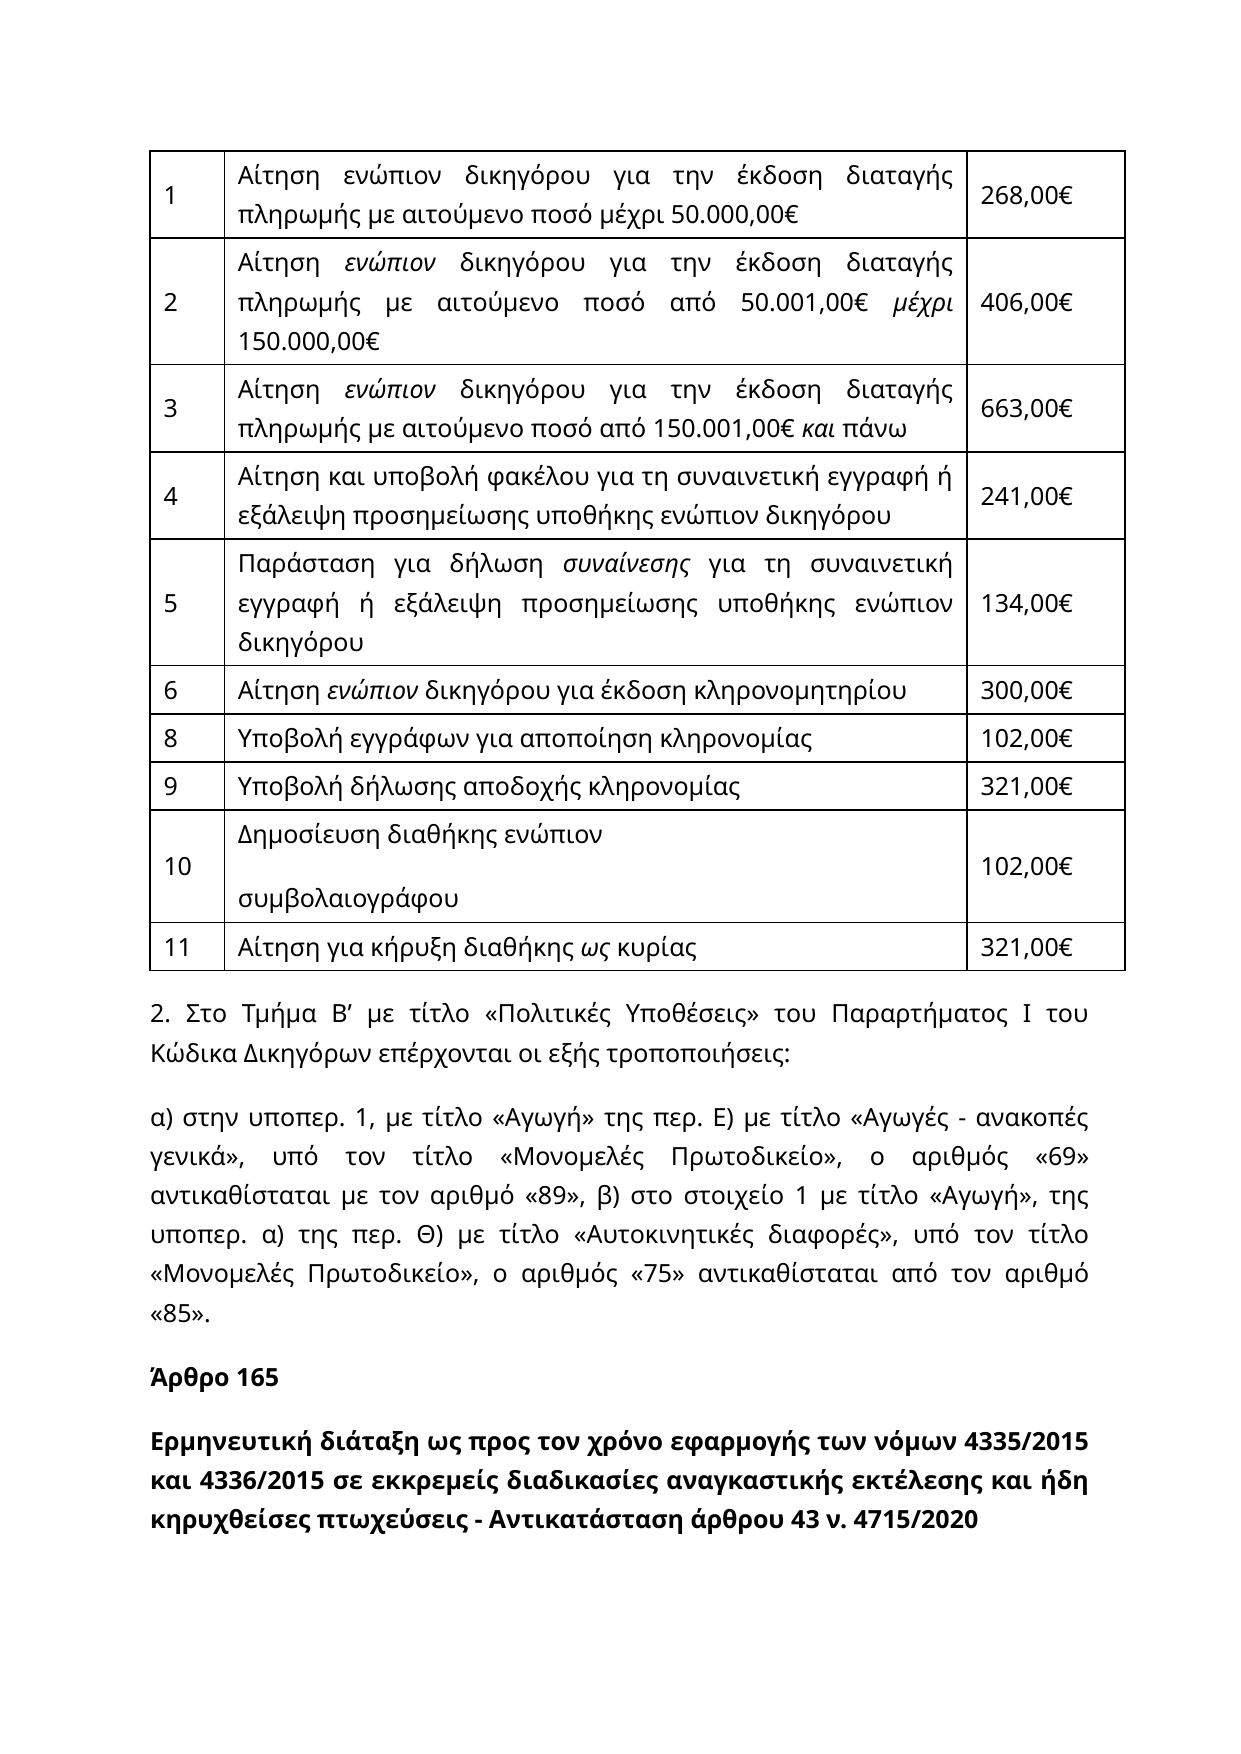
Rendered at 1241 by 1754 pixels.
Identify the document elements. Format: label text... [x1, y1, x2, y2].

table_cell 9 [151, 763, 224, 809]
table_cell Δημοσίευση διαθήκης ενώπιον συμβολαιογράφου [225, 811, 966, 921]
table_cell 3 [151, 365, 224, 451]
table_cell Υποβολή δήλωσης αποδοχής κληρονομίας [225, 763, 966, 809]
table_cell 321,00€ [968, 923, 1124, 969]
table_cell Αίτηση ενώπιον δικηγόρου για την έκδοση διαταγής πληρωμής με αιτούμενο ποσό από 50.001,00€ μέχρι 150.000,00€ [225, 239, 966, 364]
table_cell 406,00€ [968, 239, 1124, 364]
text Ερμηνευτική διάταξη ως προς τον χρόνο εφαρμογής των νόμων 4335/2015 και 4336/2015 σε εκκρεμείς διαδικασίες αναγκαστικής εκτέλεσης και ήδη κηρυχθείσες πτωχεύσεις - Αντικατάσταση άρθρου 43 ν. 4715/2020 [150, 1424, 1090, 1536]
table_cell Παράσταση για δήλωση συναίνεσης για τη συναινετική εγγραφή ή εξάλειψη προσημείωσης υποθήκης ενώπιον δικηγόρου [225, 540, 966, 665]
table_cell Αίτηση ενώπιον δικηγόρου για την έκδοση διαταγής πληρωμής με αιτούμενο ποσό από 150.001,00€ και πάνω [225, 365, 966, 451]
table_cell 663,00€ [968, 365, 1124, 451]
table_cell Αίτηση ενώπιον δικηγόρου για την έκδοση διαταγής πληρωμής με αιτούμενο ποσό μέχρι 50.000,00€ [225, 152, 966, 237]
table_cell 6 [151, 666, 224, 713]
table_cell 268,00€ [968, 152, 1124, 237]
table_cell 241,00€ [968, 453, 1124, 538]
table_cell 5 [151, 540, 224, 665]
text 2. Στο Τμήμα Β’ με τίτλο «Πολιτικές Υποθέσεις» του Παραρτήματος Ι του Κώδικα Δικηγόρων επέρχονται οι εξής τροποποιήσεις: [150, 996, 1090, 1069]
table_cell 102,00€ [968, 715, 1124, 761]
text α) στην υποπερ. 1, με τίτλο «Αγωγή» της περ. Ε) με τίτλο «Αγωγές - ανακοπές γενικά», υπό τον τίτλο «Μονομελές Πρωτοδικείο», ο αριθμός «69» αντικαθίσταται με τον αριθμό «89», β) στο στοιχείο 1 με τίτλο «Αγωγή», της υποπερ. α) της περ. Θ) με τίτλο «Αυτοκινητικές διαφορές», υπό τον τίτλο «Μονομελές Πρωτοδικείο», ο αριθμός «75» αντικαθίσταται από τον αριθμό «85». [150, 1099, 1090, 1329]
table_cell 4 [151, 453, 224, 538]
text Άρθρο 165 [150, 1359, 1090, 1393]
table_cell 11 [151, 923, 224, 969]
table_cell Αίτηση για κήρυξη διαθήκης ως κυρίας [225, 923, 966, 969]
table_cell Αίτηση και υποβολή φακέλου για τη συναινετική εγγραφή ή εξάλειψη προσημείωσης υποθήκης ενώπιον δικηγόρου [225, 453, 966, 538]
table_cell 2 [151, 239, 224, 364]
table_cell Υποβολή εγγράφων για αποποίηση κληρονομίας [225, 715, 966, 761]
table_cell 102,00€ [968, 811, 1124, 921]
table_cell 8 [151, 715, 224, 761]
table_cell 134,00€ [968, 540, 1124, 665]
table_cell Αίτηση ενώπιον δικηγόρου για έκδοση κληρονομητηρίου [225, 666, 966, 713]
table_cell 10 [151, 811, 224, 921]
table_cell 300,00€ [968, 666, 1124, 713]
table_cell 1 [151, 152, 224, 237]
table_cell 321,00€ [968, 763, 1124, 809]
